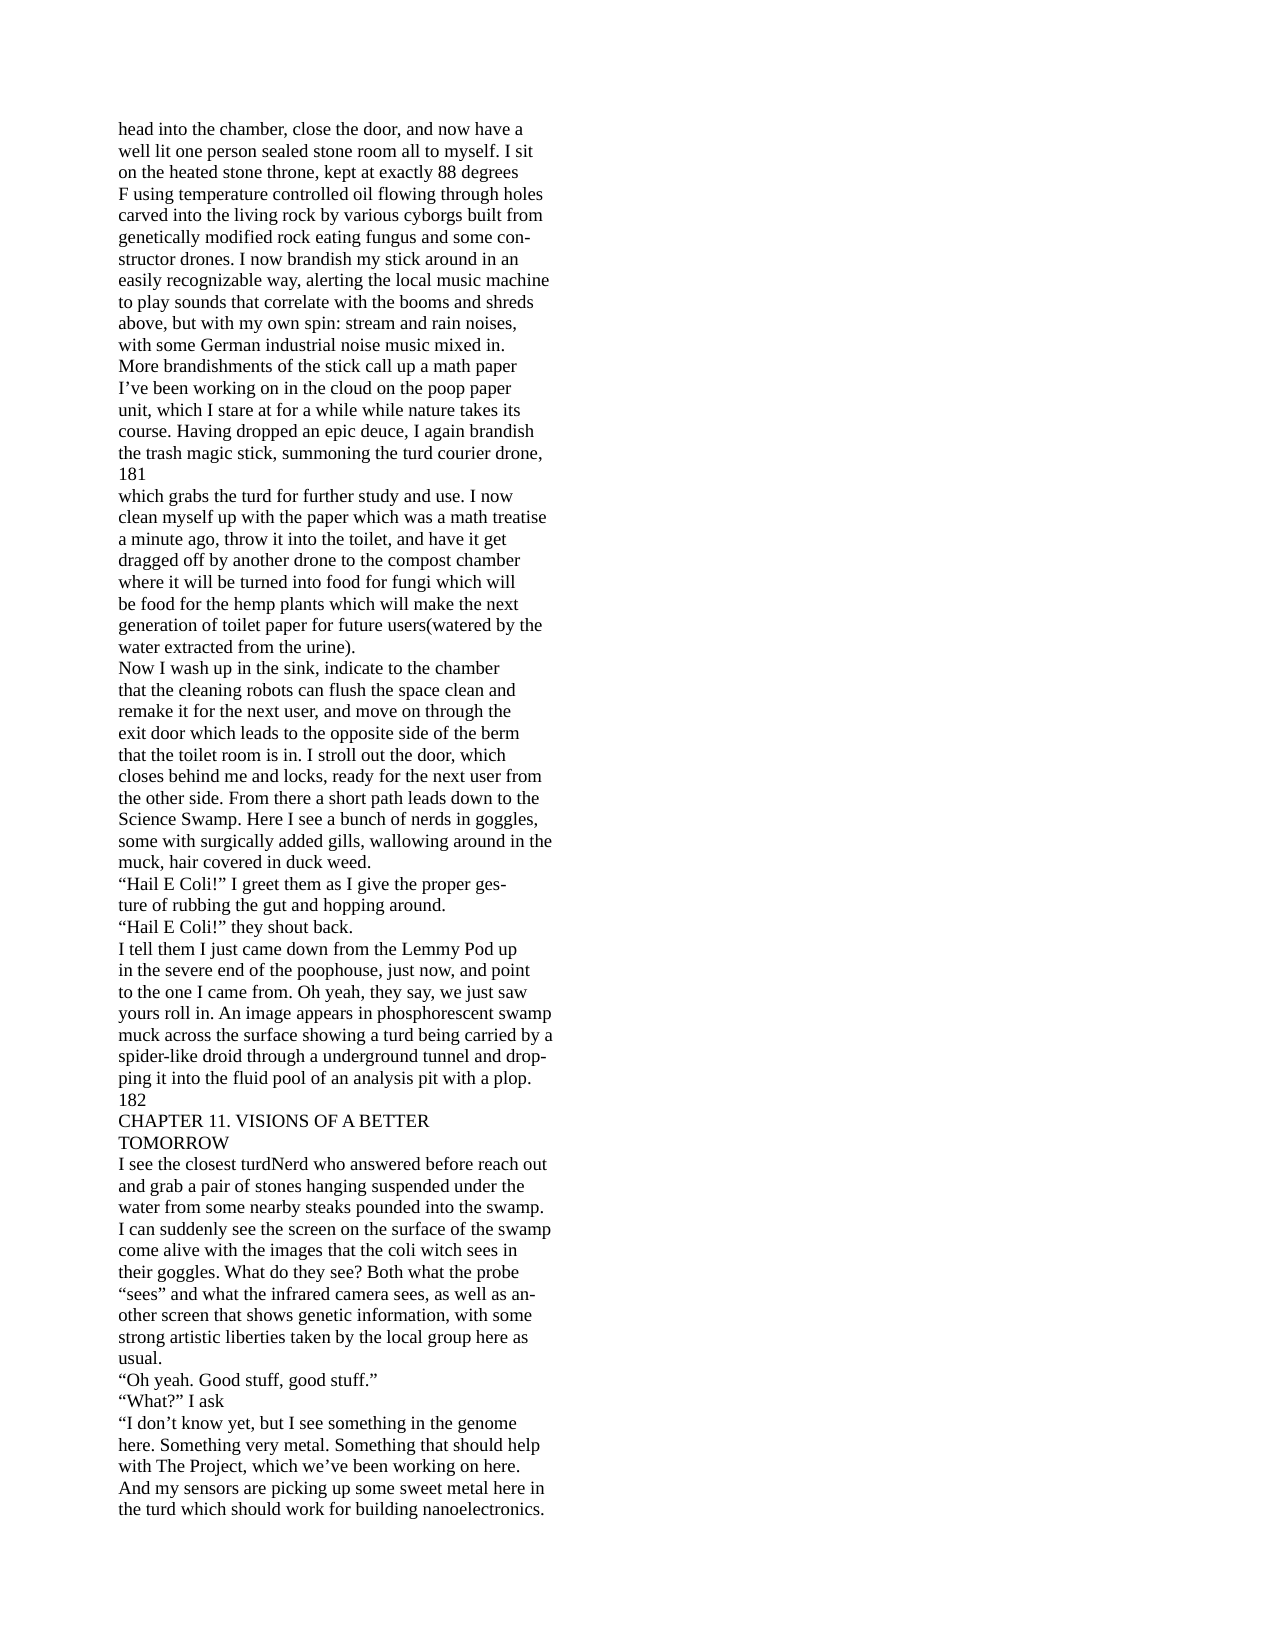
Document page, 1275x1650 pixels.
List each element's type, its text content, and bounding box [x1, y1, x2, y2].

text generation of toilet paper for future users(watered by the [118, 614, 1157, 636]
text “Oh yeah. Good stuff, good stuff.” [118, 1369, 1157, 1390]
text to the one I came from. Oh yeah, they say, we just saw [118, 981, 1157, 1002]
text where it will be turned into food for fungi which will [118, 571, 1157, 592]
text I see the closest turdNerd who answered before reach out [118, 1153, 1157, 1175]
text F using temperature controlled oil flowing through holes [118, 183, 1157, 204]
text “I don’t know yet, but I see something in the genome [118, 1412, 1157, 1433]
text the turd which should work for building nanoelectronics. [118, 1498, 1157, 1520]
text the other side. From there a short path leads down to the [118, 787, 1157, 808]
text More brandishments of the stick call up a math paper [118, 355, 1157, 377]
text a minute ago, throw it into the toilet, and have it get [118, 528, 1157, 549]
text unit, which I stare at for a while while nature takes its [118, 398, 1157, 420]
text clean myself up with the paper which was a math treatise [118, 506, 1157, 528]
text structor drones. I now brandish my stick around in an [118, 247, 1157, 269]
text easily recognizable way, alerting the local music machine [118, 269, 1157, 291]
text course. Having dropped an epic deuce, I again brandish [118, 420, 1157, 442]
text in the severe end of the poophouse, just now, and point [118, 959, 1157, 981]
text closes behind me and locks, ready for the next user from [118, 765, 1157, 787]
text on the heated stone throne, kept at exactly 88 degrees [118, 161, 1157, 183]
text Science Swamp. Here I see a bunch of nerds in goggles, [118, 808, 1157, 830]
text to play sounds that correlate with the booms and shreds [118, 291, 1157, 312]
text with The Project, which we’ve been working on here. [118, 1455, 1157, 1477]
text remake it for the next user, and move on through the [118, 700, 1157, 722]
text some with surgically added gills, wallowing around in the [118, 830, 1157, 851]
text muck across the surface showing a turd being carried by a [118, 1024, 1157, 1045]
text “What?” I ask [118, 1390, 1157, 1412]
text above, but with my own spin: stream and rain noises, [118, 312, 1157, 334]
text that the cleaning robots can flush the space clean and [118, 679, 1157, 700]
text usual. [118, 1347, 1157, 1369]
text spider-like droid through a underground tunnel and drop- [118, 1045, 1157, 1067]
text “Hail E Coli!” I greet them as I give the proper ges- [118, 873, 1157, 894]
text dragged off by another drone to the compost chamber [118, 549, 1157, 571]
text ping it into the fluid pool of an analysis pit with a plop. [118, 1067, 1157, 1088]
text Now I wash up in the sink, indicate to the chamber [118, 657, 1157, 679]
text ture of rubbing the gut and hopping around. [118, 894, 1157, 916]
text I tell them I just came down from the Lemmy Pod up [118, 937, 1157, 959]
text muck, hair covered in duck weed. [118, 851, 1157, 873]
text carved into the living rock by various cyborgs built from [118, 204, 1157, 226]
text genetically modified rock eating fungus and some con- [118, 226, 1157, 247]
text And my sensors are picking up some sweet metal here in [118, 1477, 1157, 1498]
text the trash magic stick, summoning the turd courier drone, [118, 442, 1157, 463]
text their goggles. What do they see? Both what the probe [118, 1261, 1157, 1282]
text yours roll in. An image appears in phosphorescent swamp [118, 1002, 1157, 1024]
text which grabs the turd for further study and use. I now [118, 485, 1157, 506]
text head into the chamber, close the door, and now have a [118, 118, 1157, 140]
text CHAPTER 11. VISIONS OF A BETTER [118, 1110, 1157, 1132]
text 181 [118, 463, 1157, 485]
text strong artistic liberties taken by the local group here as [118, 1326, 1157, 1347]
text I’ve been working on in the cloud on the poop paper [118, 377, 1157, 398]
text come alive with the images that the coli witch sees in [118, 1239, 1157, 1261]
text with some German industrial noise music mixed in. [118, 334, 1157, 355]
text 182 [118, 1088, 1157, 1110]
text water from some nearby steaks pounded into the swamp. [118, 1196, 1157, 1218]
text TOMORROW [118, 1132, 1157, 1153]
text and grab a pair of stones hanging suspended under the [118, 1175, 1157, 1196]
text “Hail E Coli!” they shout back. [118, 916, 1157, 937]
text water extracted from the urine). [118, 636, 1157, 657]
text that the toilet room is in. I stroll out the door, which [118, 743, 1157, 765]
text here. Something very metal. Something that should help [118, 1433, 1157, 1455]
text I can suddenly see the screen on the surface of the swamp [118, 1218, 1157, 1239]
text other screen that shows genetic information, with some [118, 1304, 1157, 1326]
text exit door which leads to the opposite side of the berm [118, 722, 1157, 743]
text well lit one person sealed stone room all to myself. I sit [118, 140, 1157, 161]
text be food for the hemp plants which will make the next [118, 592, 1157, 614]
text “sees” and what the infrared camera sees, as well as an- [118, 1282, 1157, 1304]
